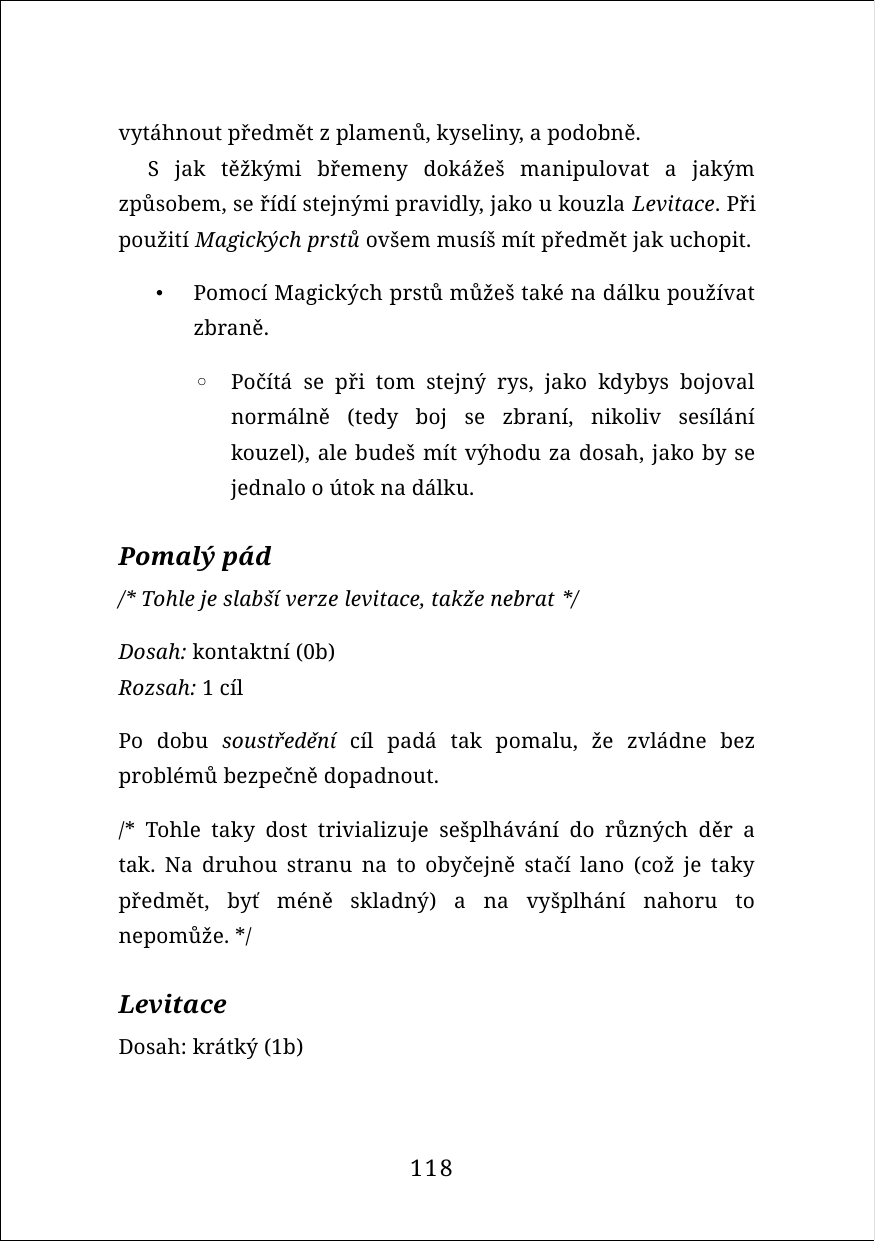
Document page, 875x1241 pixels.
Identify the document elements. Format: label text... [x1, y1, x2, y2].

list Pomocí Magických prstů můžeš také na dálku používat zbraně. [156, 278, 756, 342]
subtitle Pomalý pád [118, 538, 756, 572]
text /* Tohle taky dost trivializuje sešplhávání do různých děr a tak. Na druhou stranu na to obyčejně stačí lano (což je taky předmět, byť méně skladný) a na vyšplhání nahoru to nepomůže. */ [118, 815, 756, 950]
text Dosah: kontaktní (0b) Rozsah: 1 cíl [118, 637, 756, 701]
text Dosah: krátký (1b) [118, 1032, 756, 1061]
list Počítá se při tom stejný rys, jako kdybys bojoval normálně (tedy boj se zbraní, nikoliv sesílání kouzel), ale budeš mít výhodu za dosah, jako by se jednalo o útok na dálku. [193, 367, 756, 502]
text Po dobu soustředění cíl padá tak pomalu, že zvládne bez problémů bezpečně dopadnout. [118, 726, 756, 790]
text /* Tohle je slabší verze levitace, takže nebrat */ [118, 584, 756, 613]
subtitle Levitace [118, 986, 756, 1021]
text vytáhnout předmět z plamenů, kyseliny, a podobně. S jak těžkými břemeny dokážeš manipulovat a jakým způsobem, se řídí stejnými pravidly, jako u kouzla Levitace. Při použití Magických prstů ovšem musíš mít předmět jak uchopit. [118, 118, 756, 253]
